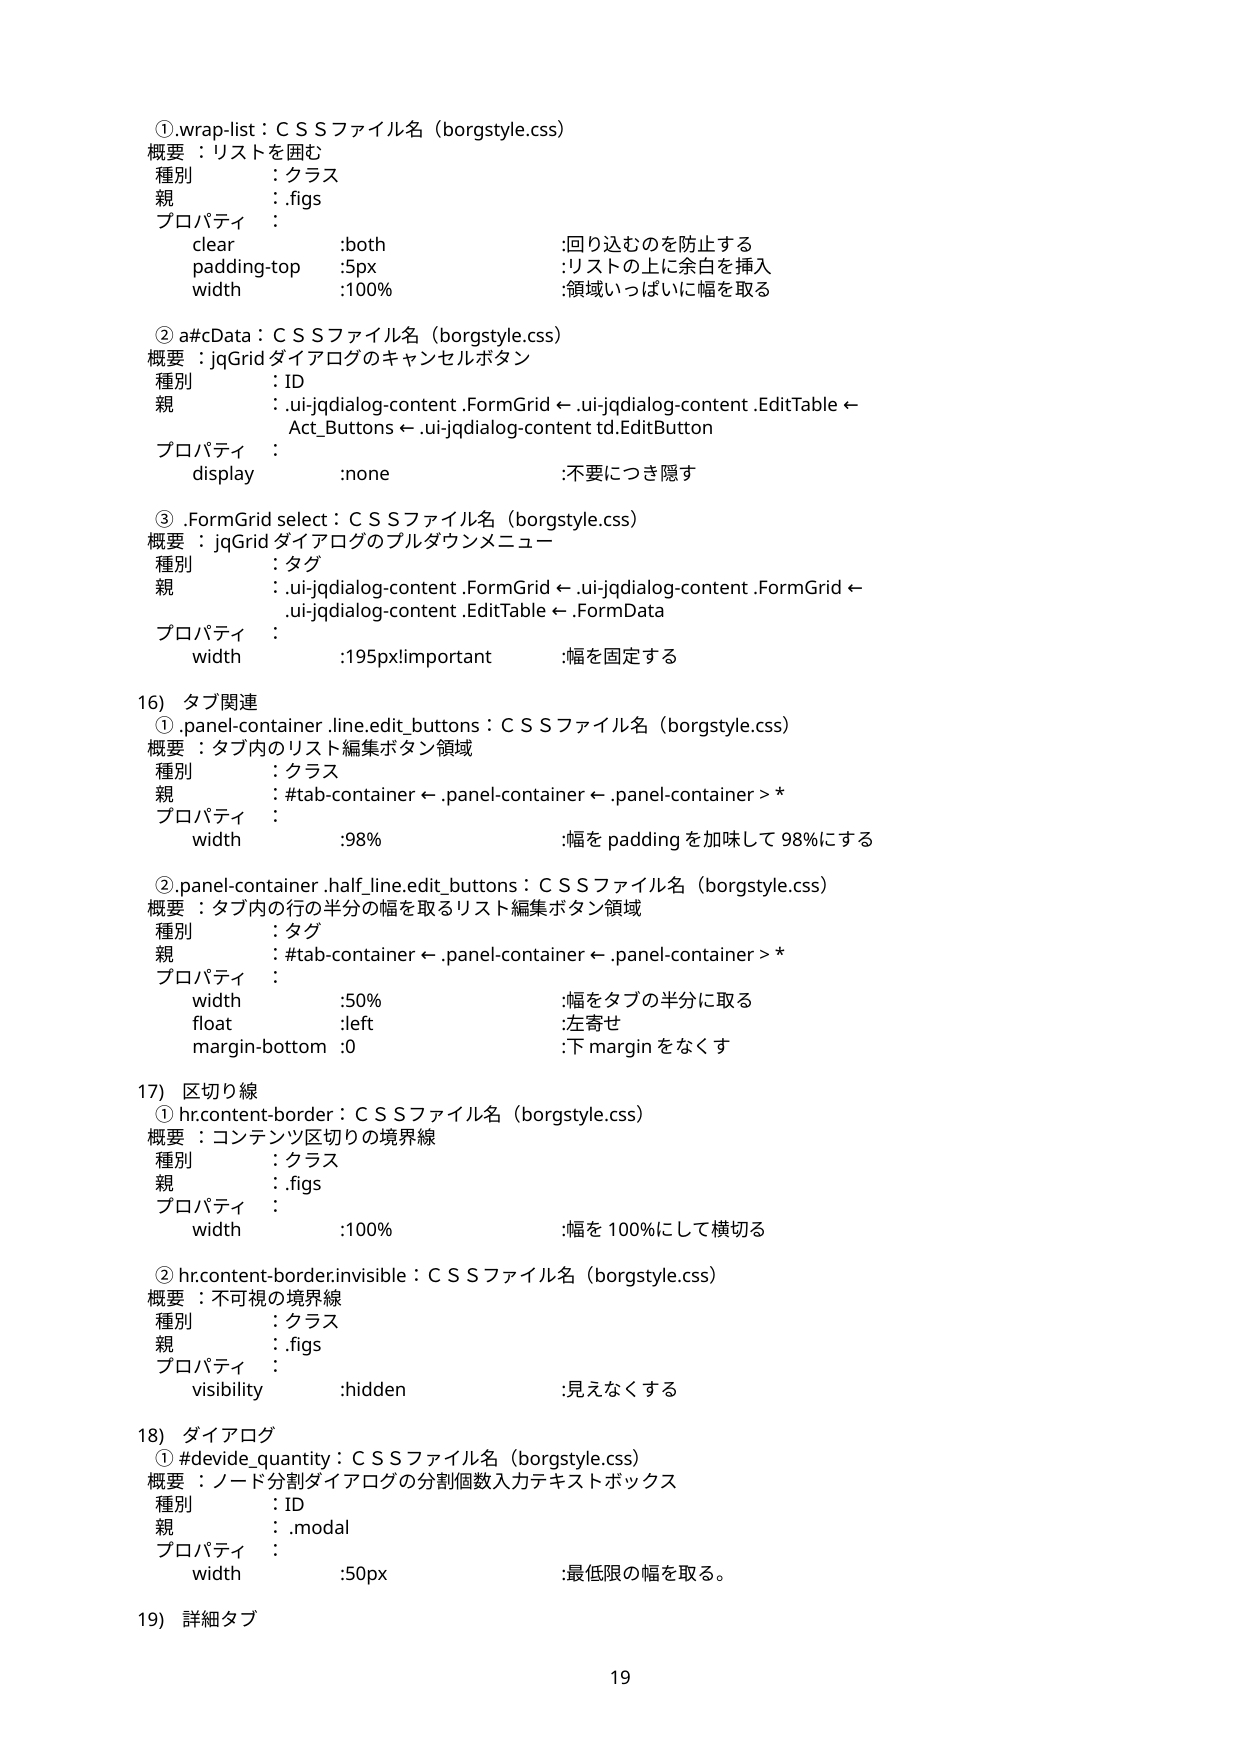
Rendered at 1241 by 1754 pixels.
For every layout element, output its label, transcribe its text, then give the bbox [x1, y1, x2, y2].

text 概要 ：jqGridダイアログのキャンセルボタン [118, 347, 1122, 370]
text 親 ： .modal [118, 1516, 1122, 1539]
text 19) 詳細タブ [118, 1608, 1122, 1631]
text 種別 ：ID [118, 1493, 1122, 1516]
text margin-bottom :0 :下marginをなくす [118, 1035, 1122, 1058]
text 親 ：.ui-jqdialog-content .FormGrid ← .ui-jqdialog-content .FormGrid ← [118, 576, 1122, 599]
text float :left :左寄せ [118, 1012, 1122, 1035]
text 概要 ：コンテンツ区切りの境界線 [118, 1126, 1122, 1149]
text clear :both :回り込むのを防止する [118, 233, 1122, 256]
text width :98% :幅をpaddingを加味して98%にする [118, 828, 1122, 851]
text padding-top :5px :リストの上に余白を挿入 [118, 256, 1122, 278]
text 親 ：#tab-container ← .panel-container ← .panel-container > * [118, 783, 1122, 806]
text 18) ダイアログ [118, 1424, 1122, 1447]
text 17) 区切り線 [118, 1081, 1122, 1103]
text 概要 ：タブ内の行の半分の幅を取るリスト編集ボタン領域 [118, 897, 1122, 920]
text width :195px!important :幅を固定する [118, 645, 1122, 668]
text ①.wrap-list：ＣＳＳファイル名（borgstyle.css） [118, 118, 1122, 141]
text 種別 ：タグ [118, 553, 1122, 576]
text プロパティ ： [118, 210, 1122, 233]
text .ui-jqdialog-content .EditTable ← .FormData [118, 599, 1122, 622]
text プロパティ ： [118, 1195, 1122, 1218]
text 親 ：.figs [118, 1172, 1122, 1195]
text 種別 ：クラス [118, 164, 1122, 187]
text 親 ：.ui-jqdialog-content .FormGrid ← .ui-jqdialog-content .EditTable ← [118, 393, 1122, 416]
text 16) タブ関連 [118, 691, 1122, 714]
text visibility :hidden :見えなくする [118, 1378, 1122, 1401]
text ②hr.content-border.invisible：ＣＳＳファイル名（borgstyle.css） [118, 1264, 1122, 1287]
text 種別 ：タグ [118, 920, 1122, 943]
text プロパティ ： [118, 1539, 1122, 1562]
text プロパティ ： [118, 966, 1122, 989]
text display :none :不要につき隠す [118, 462, 1122, 485]
text ① .panel-container .line.edit_buttons：ＣＳＳファイル名（borgstyle.css） [118, 714, 1122, 737]
text ① hr.content-border：ＣＳＳファイル名（borgstyle.css） [118, 1103, 1122, 1126]
text width :100% :幅を100%にして横切る [118, 1218, 1122, 1241]
text プロパティ ： [118, 806, 1122, 828]
text プロパティ ： [118, 622, 1122, 645]
text 種別 ：ID [118, 370, 1122, 393]
text ② a#cData：ＣＳＳファイル名（borgstyle.css） [118, 324, 1122, 347]
text 種別 ：クラス [118, 1310, 1122, 1333]
text ②.panel-container .half_line.edit_buttons：ＣＳＳファイル名（borgstyle.css） [118, 874, 1122, 897]
text プロパティ ： [118, 439, 1122, 462]
text width :100% :領域いっぱいに幅を取る [118, 278, 1122, 301]
text width :50px :最低限の幅を取る。 [118, 1562, 1122, 1585]
text Act_Buttons ← .ui-jqdialog-content td.EditButton [118, 416, 1122, 439]
text 概要 ：ノード分割ダイアログの分割個数入力テキストボックス [118, 1470, 1122, 1493]
text 概要 ：リストを囲む [118, 141, 1122, 164]
text 種別 ：クラス [118, 760, 1122, 783]
text 概要 ：不可視の境界線 [118, 1287, 1122, 1310]
text プロパティ ： [118, 1356, 1122, 1378]
text 親 ：#tab-container ← .panel-container ← .panel-container > * [118, 943, 1122, 966]
text 概要 ： jqGridダイアログのプルダウンメニュー [118, 531, 1122, 553]
text width :50% :幅をタブの半分に取る [118, 989, 1122, 1012]
text ③ .FormGrid select：ＣＳＳファイル名（borgstyle.css） [118, 508, 1122, 531]
text 種別 ：クラス [118, 1149, 1122, 1172]
text 親 ：.figs [118, 187, 1122, 210]
text 親 ：.figs [118, 1333, 1122, 1356]
text 概要 ：タブ内のリスト編集ボタン領域 [118, 737, 1122, 760]
text ① #devide_quantity：ＣＳＳファイル名（borgstyle.css） [118, 1447, 1122, 1470]
